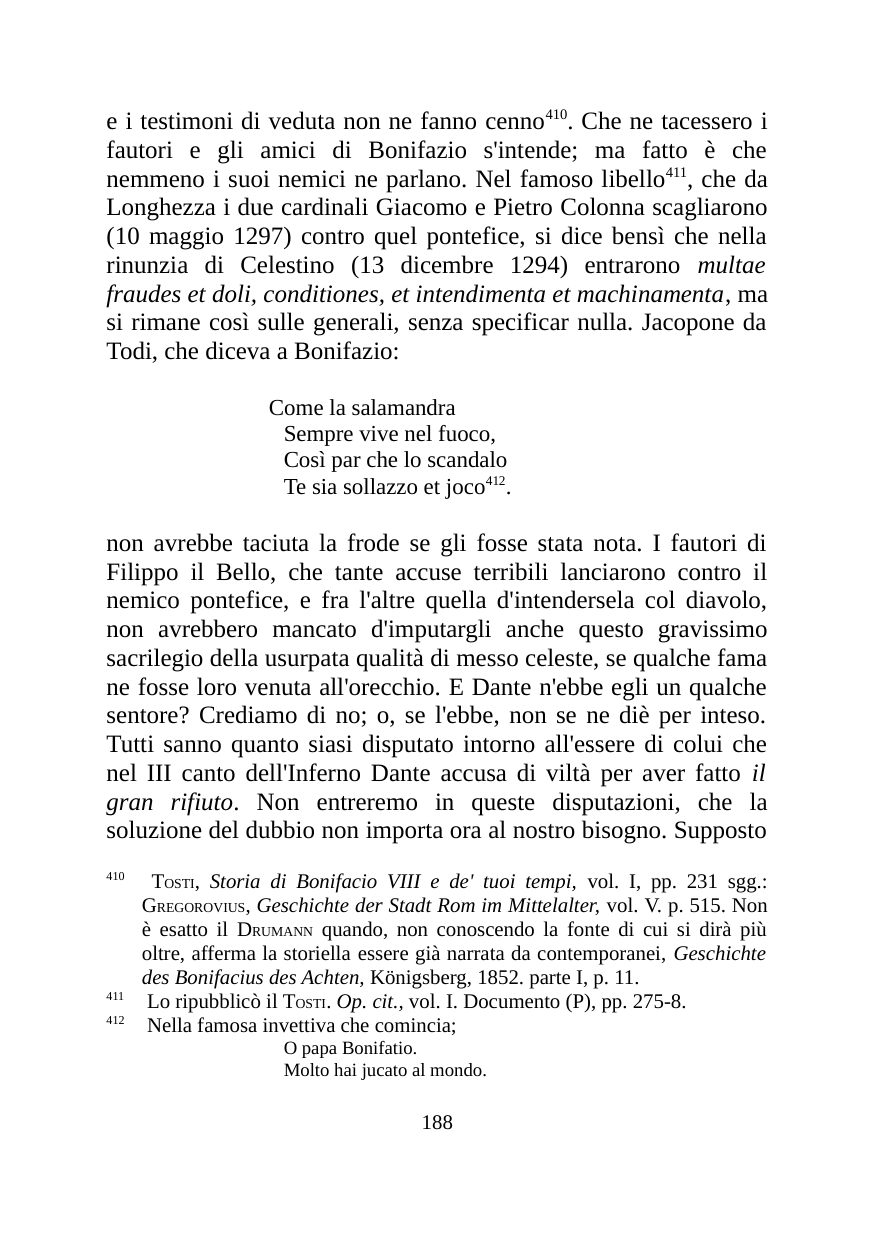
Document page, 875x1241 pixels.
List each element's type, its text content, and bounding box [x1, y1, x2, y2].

text non avrebbe taciuta la frode se gli fosse stata nota. I fautori di Filippo il Bello, che tante accuse terribili lanciarono contro il nemico pontefice, e fra l'altre quella d'intendersela col diavolo, non avrebbero mancato d'imputargli anche questo gravissimo sacrilegio della usurpata qualità di messo celeste, se qualche fama ne fosse loro venuta all'orecchio. E Dante n'ebbe egli un qualche sentore? Crediamo di no; o, se l'ebbe, non se ne diè per inteso. Tutti sanno quanto siasi disputato intorno all'essere di colui che nel III canto dell'Inferno Dante accusa di viltà per aver fatto il gran rifiuto. Non entreremo in queste disputazioni, che la soluzione del dubbio non importa ora al nostro bisogno. Supposto [106, 528, 768, 844]
text Così par che lo scandalo [254, 446, 768, 473]
text O papa Bonifatio. [254, 1037, 768, 1059]
text Lo ripubblicò il Tosti. Op. cit., vol. I. Documento (P), pp. 275-8. [106, 989, 768, 1013]
text Molto hai jucato al mondo. [254, 1059, 768, 1080]
text Te sia sollazzo et joco. [254, 473, 768, 499]
text e i testimoni di veduta non ne fanno cenno. Che ne tacessero i fautori e gli amici di Bonifazio s'intende; ma fatto è che nemmeno i suoi nemici ne parlano. Nel famoso libello, che da Longhezza i due cardinali Giacomo e Pietro Colonna scagliarono (10 maggio 1297) contro quel pontefice, si dice bensì che nella rinunzia di Celestino (13 dicembre 1294) entrarono multae fraudes et doli, conditiones, et intendimenta et machinamenta, ma si rimane così sulle generali, senza specificar nulla. Jacopone da Todi, che diceva a Bonifazio: [106, 106, 768, 365]
text Nella famosa invettiva che comincia; [106, 1013, 768, 1037]
text Come la salamandra [239, 394, 768, 420]
text Tosti, Storia di Bonifacio VIII e de' tuoi tempi, vol. I, pp. 231 sgg.: Gregorovius, Geschichte der Stadt Rom im Mittelalter, vol. V. p. 515. Non è esatto il Drumann quando, non conoscendo la fonte di cui si dirà più oltre, afferma la storiella essere già narrata da contemporanei, Geschichte des Bonifacius des Achten, Königsberg, 1852. parte I, p. 11. [106, 869, 768, 989]
text Sempre vive nel fuoco, [254, 420, 768, 446]
